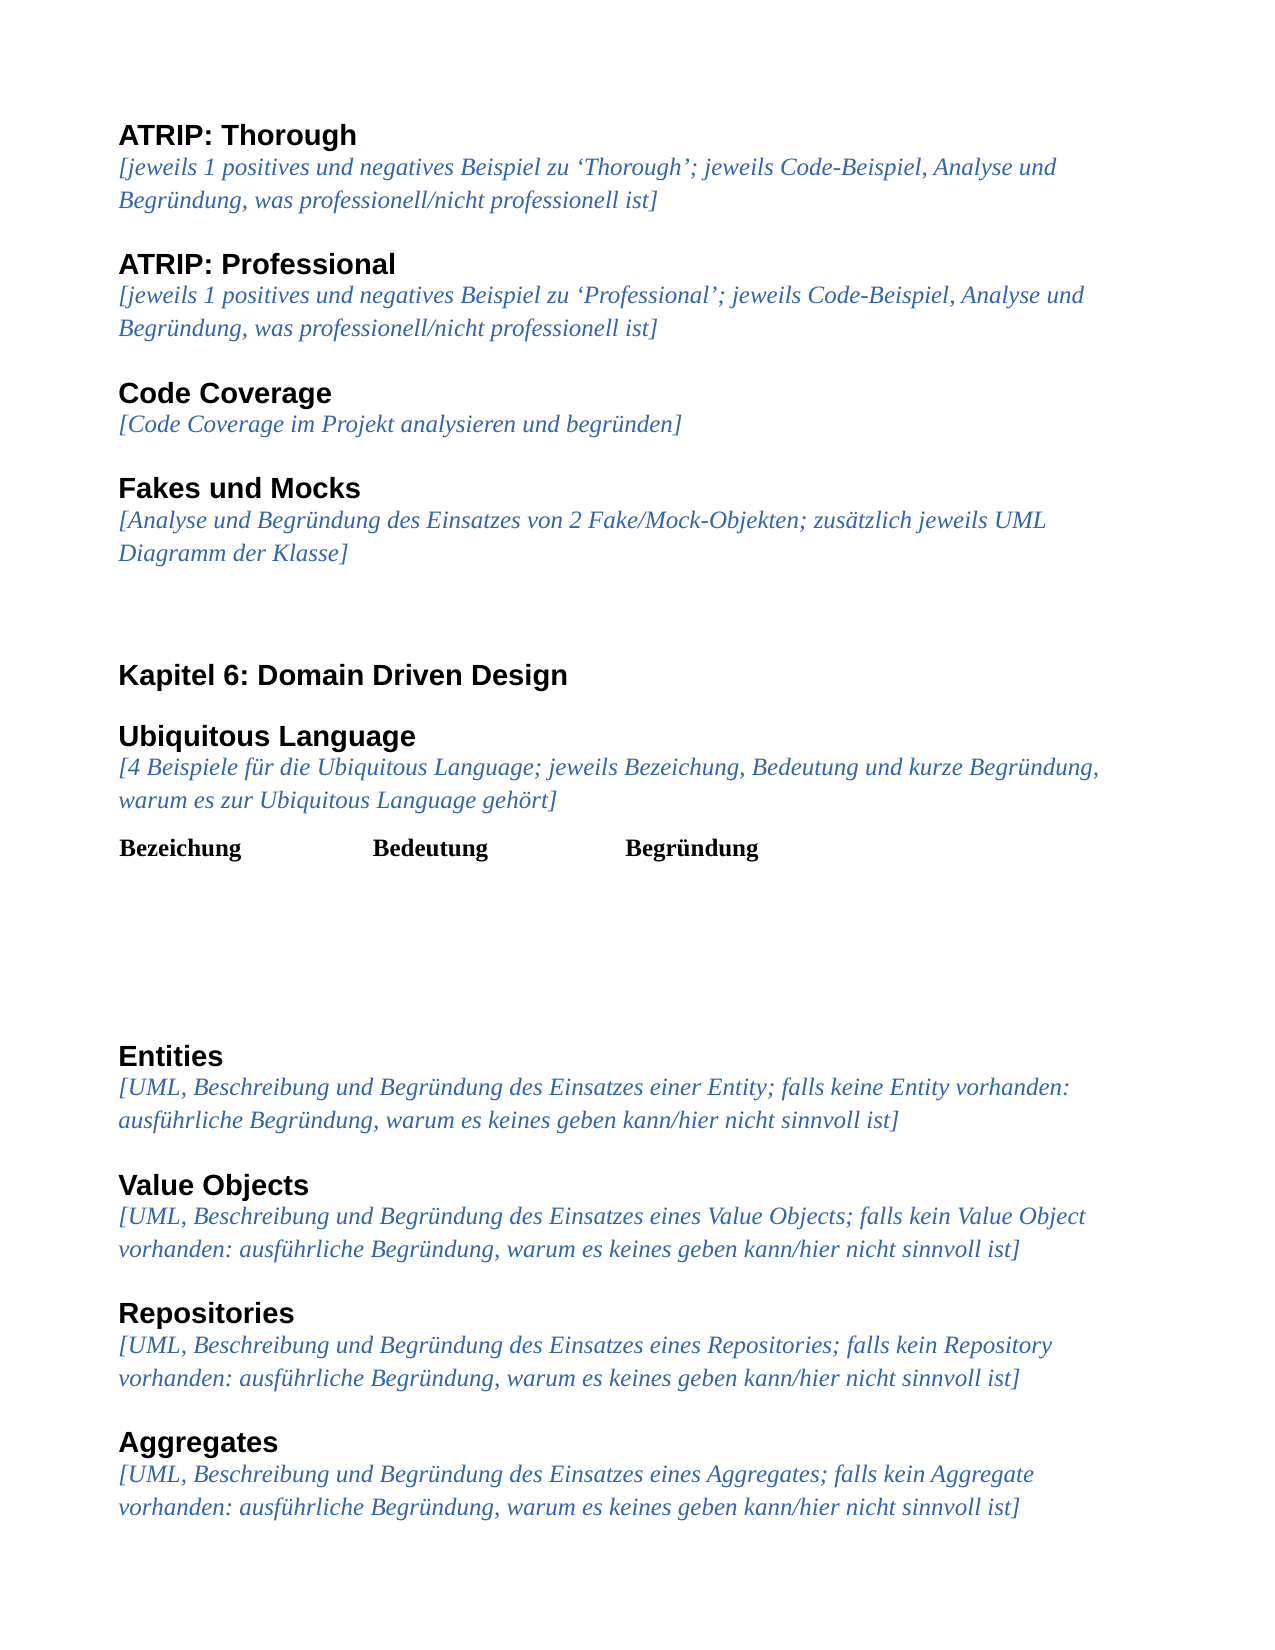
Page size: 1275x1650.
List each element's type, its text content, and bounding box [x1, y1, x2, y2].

table_cell [118, 862, 372, 890]
subtitle Value Objects [118, 1168, 1157, 1201]
table_cell [372, 862, 624, 890]
subtitle ATRIP: Professional [118, 247, 1157, 280]
table_cell [372, 948, 624, 977]
subtitle Code Coverage [118, 376, 1157, 409]
subtitle Ubiquitous Language [118, 719, 1157, 752]
table_cell [118, 890, 372, 919]
table_cell [372, 890, 624, 919]
text [UML, Beschreibung und Begründung des Einsatzes eines Repositories; falls kein Repository vorhanden: ausführliche Begründung, warum es keines geben kann/hier nicht sinnvoll ist] [118, 1330, 1157, 1392]
text [jeweils 1 positives und negatives Beispiel zu ‘Thorough’; jeweils Code-Beispiel, Analyse und Begründung, was professionell/nicht professionell ist] [118, 152, 1157, 213]
table_header Begründung [624, 833, 1157, 862]
subtitle Entities [118, 1039, 1157, 1072]
text [UML, Beschreibung und Begründung des Einsatzes einer Entity; falls keine Entity vorhanden: ausführliche Begründung, warum es keines geben kann/hier nicht sinnvoll ist] [118, 1072, 1157, 1134]
table_header Bedeutung [372, 833, 624, 862]
text [UML, Beschreibung und Begründung des Einsatzes eines Value Objects; falls kein Value Object vorhanden: ausführliche Begründung, warum es keines geben kann/hier nicht sinnvoll ist] [118, 1201, 1157, 1263]
table_cell [624, 919, 1157, 948]
text [Analyse und Begründung des Einsatzes von 2 Fake/Mock-Objekten; zusätzlich jeweils UML Diagramm der Klasse] [118, 505, 1157, 567]
table_cell [624, 862, 1157, 890]
text [Code Coverage im Projekt analysieren und begründen] [118, 409, 1157, 438]
table_cell [118, 948, 372, 977]
text [4 Beispiele für die Ubiquitous Language; jeweils Bezeichung, Bedeutung und kurze Begründung, warum es zur Ubiquitous Language gehört] [118, 752, 1157, 814]
subtitle Repositories [118, 1296, 1157, 1330]
table_header Bezeichung [118, 833, 372, 862]
subtitle Fakes und Mocks [118, 471, 1157, 505]
subtitle Aggregates [118, 1425, 1157, 1459]
table_cell [624, 890, 1157, 919]
table_cell [624, 948, 1157, 977]
subtitle ATRIP: Thorough [118, 118, 1157, 152]
text [UML, Beschreibung und Begründung des Einsatzes eines Aggregates; falls kein Aggregate vorhanden: ausführliche Begründung, warum es keines geben kann/hier nicht sinnvoll ist] [118, 1459, 1157, 1520]
table_cell [372, 919, 624, 948]
table_cell [118, 919, 372, 948]
subtitle Kapitel 6: Domain Driven Design [118, 658, 1157, 692]
text [jeweils 1 positives und negatives Beispiel zu ‘Professional’; jeweils Code-Beispiel, Analyse und Begründung, was professionell/nicht professionell ist] [118, 280, 1157, 342]
